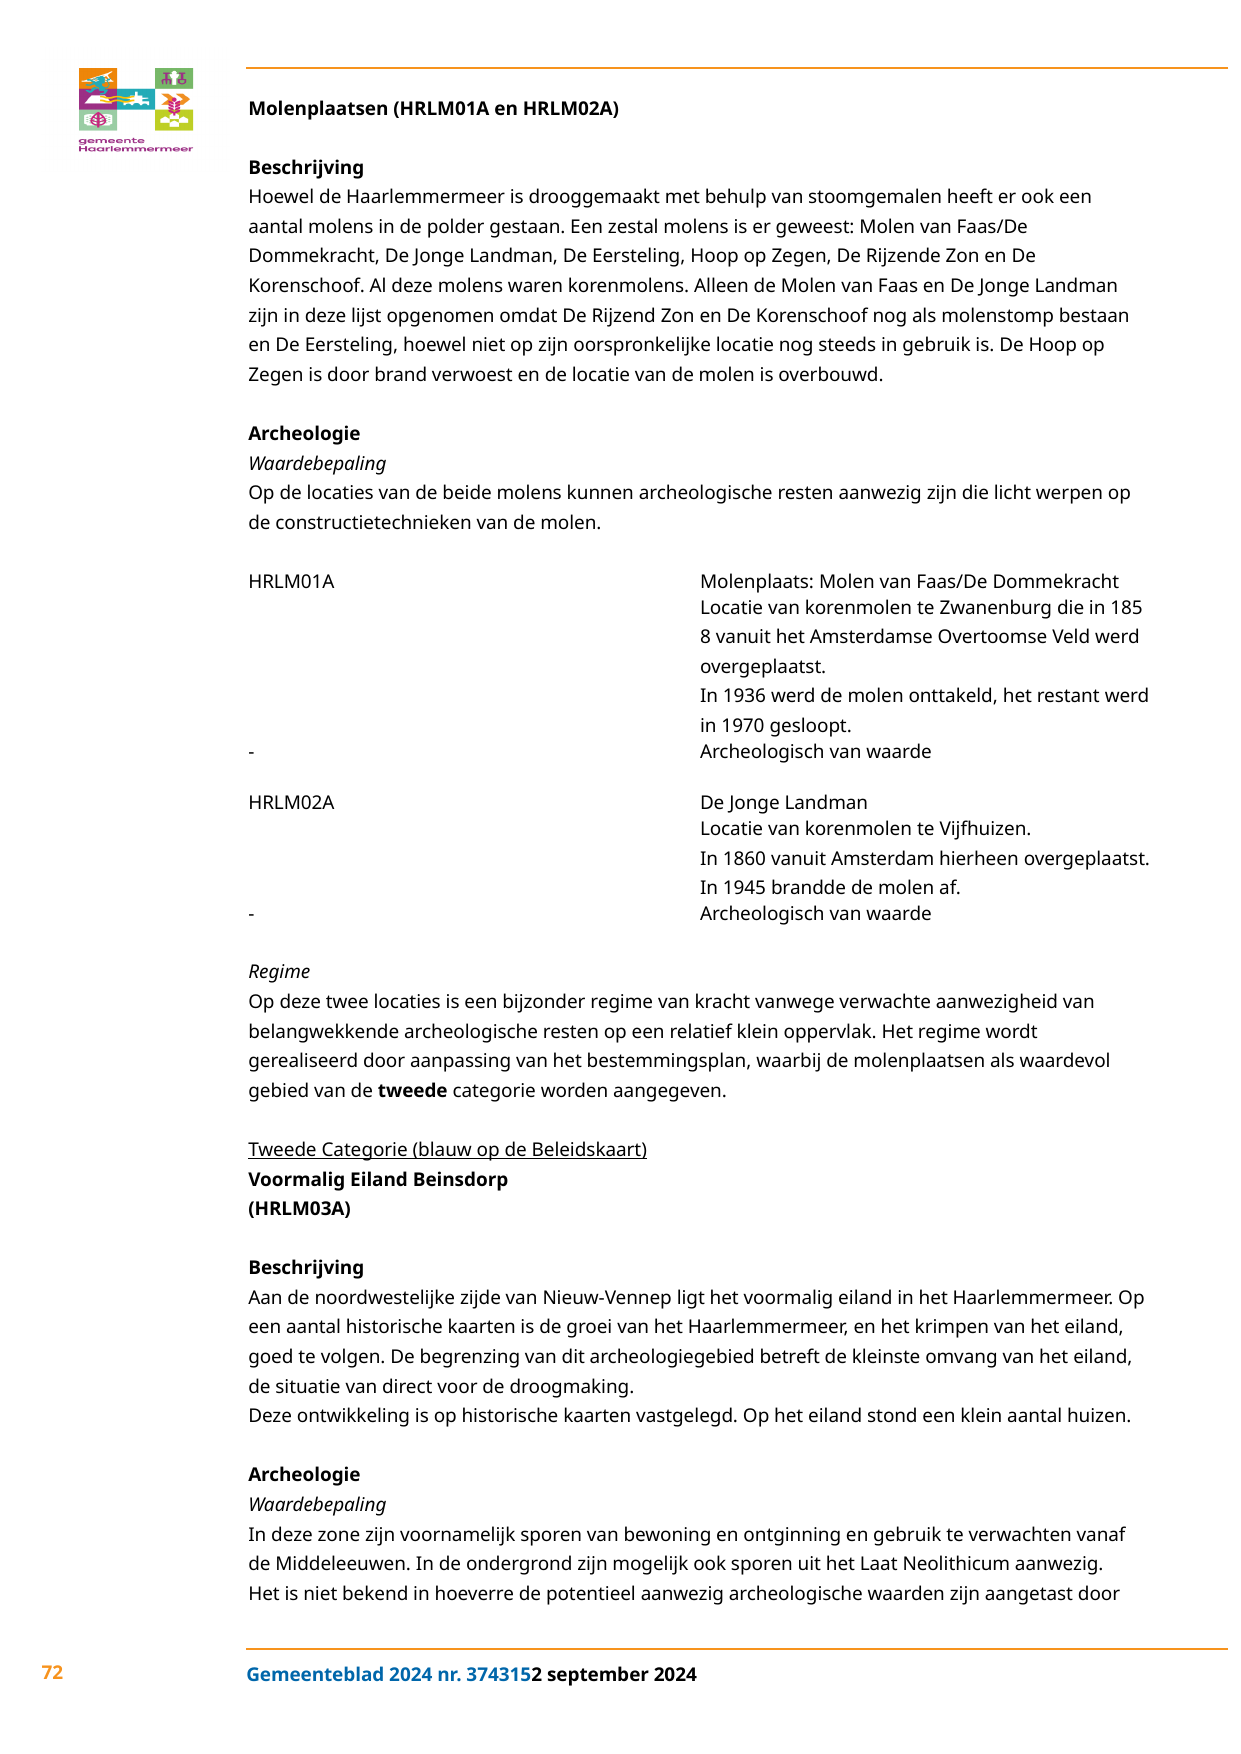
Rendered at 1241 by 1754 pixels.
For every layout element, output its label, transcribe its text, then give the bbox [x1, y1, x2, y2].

text Regime [248, 959, 1152, 984]
text Molenplaatsen (HRLM01A en HRLM02A) [248, 95, 1152, 121]
text Hoewel de Haarlemmermeer is drooggemaakt met behulp van stoomgemalen heeft er ook een aantal molens in de polder gestaan. Een zestal molens is er geweest: Molen van Faas/De Dommekracht, De Jonge Landman, De Eersteling, Hoop op Zegen, De Rijzende Zon en De Korenschoof. Al deze molens waren korenmolens. Alleen de Molen van Faas en De Jonge Landman zijn in deze lijst opgenomen omdat De Rijzend Zon en De Korenschoof nog als molenstomp bestaan en De Eersteling, hoewel niet op zijn oorspronkelijke locatie nog steeds in gebruik is. De Hoop op Zegen is door brand verwoest en de locatie van de molen is overbouwd. [248, 183, 1152, 387]
table_header Molenplaats: Molen van Faas/De Dommekracht [700, 568, 1152, 594]
table_cell Archeologisch van waarde [700, 900, 1152, 926]
table_cell [700, 764, 1152, 789]
text In deze zone zijn voornamelijk sporen van bewoning en ontginning en gebruik te verwachten vanaf de Middeleeuwen. In de ondergrond zijn mogelijk ook sporen uit het Laat Neolithicum aanwezig. [248, 1521, 1152, 1576]
table_cell HRLM02A [248, 790, 700, 815]
text (HRLM03A) [248, 1195, 1152, 1221]
text Voormalig Eiland Beinsdorp [248, 1166, 1152, 1191]
table_cell Archeologisch van waarde [700, 738, 1152, 764]
text Aan de noordwestelijke zijde van Nieuw-Vennep ligt het voormalig eiland in het Haarlemmermeer. Op een aantal historische kaarten is de groei van het Haarlemmermeer, en het krimpen van het eiland, goed te volgen. De begrenzing van dit archeologiegebied betreft de kleinste omvang van het eiland, de situatie van direct voor de droogmaking. [248, 1284, 1152, 1398]
table_cell [248, 594, 700, 738]
table_cell Locatie van korenmolen te Zwanenburg die in 1858 vanuit het Amsterdamse Overtoomse Veld werd overgeplaatst. In 1936 werd de molen onttakeld, het restant werd in 1970 gesloopt. [700, 594, 1152, 738]
text Beschrijving [248, 1254, 1152, 1280]
text Waardebepaling [248, 450, 1152, 476]
text Archeologie [248, 420, 1152, 446]
text Archeologie [248, 1462, 1152, 1487]
text Op deze twee locaties is een bijzonder regime van kracht vanwege verwachte aanwezigheid van belangwekkende archeologische resten op een relatief klein oppervlak. Het regime wordt gerealiseerd door aanpassing van het bestemmingsplan, waarbij de molenplaatsen als waardevol gebied van de tweede categorie worden aangegeven. [248, 988, 1152, 1103]
text Op de locaties van de beide molens kunnen archeologische resten aanwezig zijn die licht werpen op de constructietechnieken van de molen. [248, 479, 1152, 535]
text Deze ontwikkeling is op historische kaarten vastgelegd. Op het eiland stond een klein aantal huizen. [248, 1402, 1152, 1428]
table_cell - [248, 900, 700, 926]
text Het is niet bekend in hoeverre de potentieel aanwezig archeologische waarden zijn aangetast door [248, 1580, 1152, 1606]
table_cell Locatie van korenmolen te Vijfhuizen. In 1860 vanuit Amsterdam hierheen overgeplaatst. In 1945 brandde de molen af. [700, 815, 1152, 900]
table_cell [248, 815, 700, 900]
table_cell - [248, 738, 700, 764]
table_cell [248, 764, 700, 789]
text Waardebepaling [248, 1491, 1152, 1517]
table_cell De Jonge Landman [700, 790, 1152, 815]
picture [41, 47, 231, 172]
table_header HRLM01A [248, 568, 700, 594]
text Tweede Categorie (blauw op de Beleidskaart) [248, 1136, 1152, 1162]
text Beschrijving [248, 154, 1152, 180]
